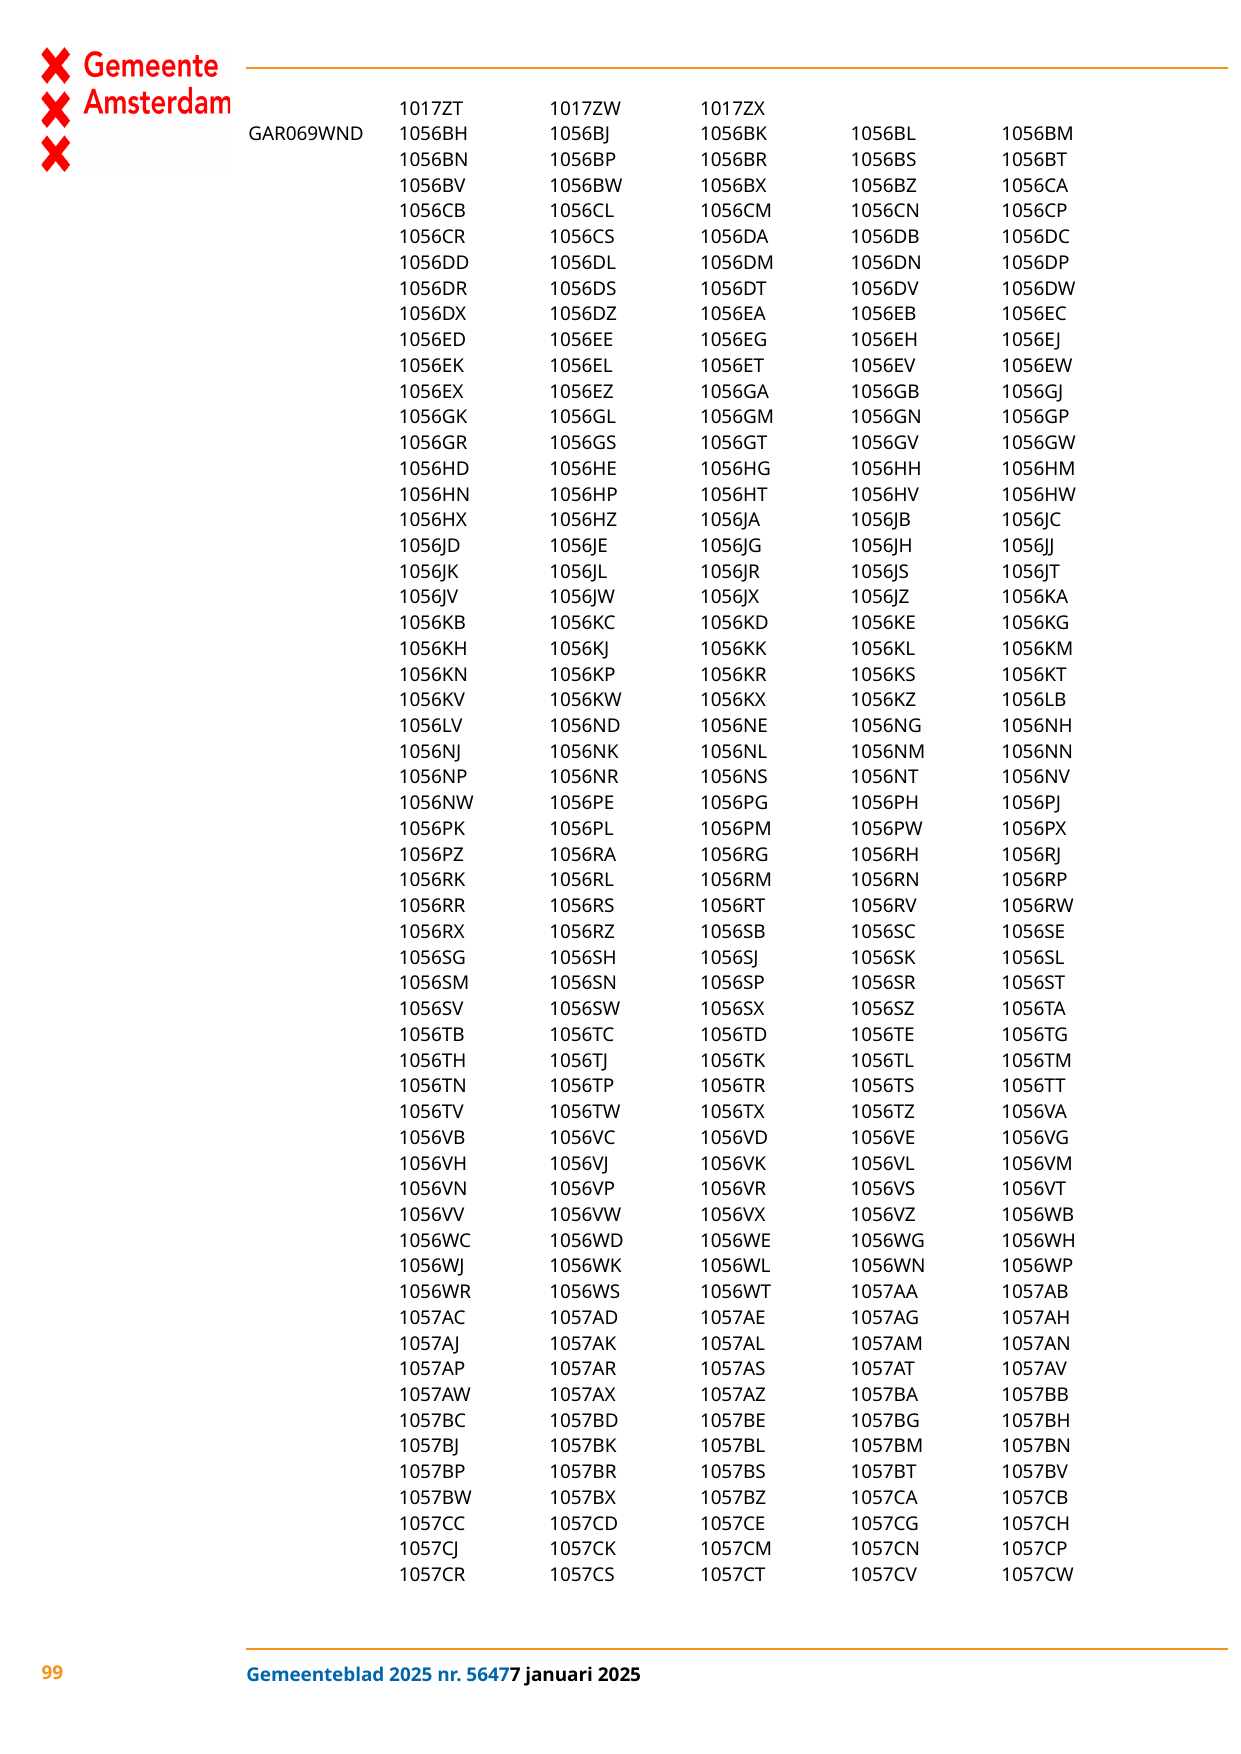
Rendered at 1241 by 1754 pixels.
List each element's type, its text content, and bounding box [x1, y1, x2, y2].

table_cell 1056JS [850, 558, 1001, 584]
table_cell 1056HE [549, 455, 700, 481]
table_cell [248, 661, 398, 687]
table_cell 1056TH [399, 1047, 549, 1072]
table_cell 1056SC [850, 918, 1001, 944]
table_cell 1056KM [1001, 635, 1152, 661]
table_cell 1056CA [1001, 172, 1152, 198]
table_cell 1057AX [549, 1381, 700, 1407]
table_cell 1056KL [850, 635, 1001, 661]
table_cell 1056NR [549, 764, 700, 789]
table_cell 1056PH [850, 790, 1001, 815]
table_cell 1056SZ [850, 995, 1001, 1021]
table_cell [248, 995, 398, 1021]
table_cell 1056HV [850, 481, 1001, 506]
table_cell [248, 1201, 398, 1227]
table_cell 1056EH [850, 326, 1001, 352]
table_cell 1056PJ [1001, 790, 1152, 815]
table_cell 1056RZ [549, 918, 700, 944]
table_cell 1056WP [1001, 1253, 1152, 1278]
table_cell 1056DV [850, 275, 1001, 301]
table_cell 1056RT [700, 893, 850, 918]
table_cell 1056BJ [549, 121, 700, 146]
table_cell 1056RW [1001, 893, 1152, 918]
table_cell 1056CS [549, 224, 700, 249]
table_cell 1056SX [700, 995, 850, 1021]
table_cell 1057CV [850, 1561, 1001, 1587]
table_cell 1057CR [399, 1561, 549, 1587]
table_cell 1056TR [700, 1073, 850, 1098]
table_cell 1056HG [700, 455, 850, 481]
table_cell 1056BZ [850, 172, 1001, 198]
table_cell 1056HH [850, 455, 1001, 481]
table_cell 1056DX [399, 301, 549, 326]
table_cell 1017ZT [399, 95, 549, 121]
table_cell 1057CK [549, 1536, 700, 1561]
table_cell [248, 275, 398, 301]
table_cell 1056VB [399, 1124, 549, 1150]
table_cell [1001, 95, 1152, 121]
table_cell 1056JG [700, 532, 850, 558]
table_cell 1056BR [700, 146, 850, 172]
table_cell 1056WK [549, 1253, 700, 1278]
table_cell 1056GB [850, 378, 1001, 403]
table_cell 1056EV [850, 352, 1001, 378]
table_cell 1056KZ [850, 687, 1001, 712]
table_cell 1056DN [850, 249, 1001, 275]
table_cell 1056NW [399, 790, 549, 815]
table_cell 1056NK [549, 738, 700, 764]
table_cell 1056TB [399, 1021, 549, 1047]
table_cell 1056RA [549, 841, 700, 867]
table_cell 1056GM [700, 404, 850, 429]
table_cell [248, 1407, 398, 1433]
table_cell 1057BG [850, 1407, 1001, 1433]
table_cell [248, 1047, 398, 1072]
table_cell 1056TA [1001, 995, 1152, 1021]
table_cell 1056NG [850, 712, 1001, 738]
table_cell 1056TC [549, 1021, 700, 1047]
table_cell 1056TM [1001, 1047, 1152, 1072]
table_cell 1056DB [850, 224, 1001, 249]
table_cell GAR069WND [248, 121, 398, 146]
table_cell 1056JT [1001, 558, 1152, 584]
table_cell [248, 738, 398, 764]
table_cell 1056RS [549, 893, 700, 918]
table_cell 1056VN [399, 1175, 549, 1201]
table_cell [248, 1227, 398, 1253]
table_cell 1056HN [399, 481, 549, 506]
table_cell 1056DD [399, 249, 549, 275]
table_cell 1057AW [399, 1381, 549, 1407]
table_cell 1056CR [399, 224, 549, 249]
table_cell 1056PL [549, 815, 700, 841]
table_cell [850, 95, 1001, 121]
table_cell 1056BM [1001, 121, 1152, 146]
table_cell [248, 893, 398, 918]
table_cell [248, 1175, 398, 1201]
table_cell 1056WH [1001, 1227, 1152, 1253]
table_cell 1056DP [1001, 249, 1152, 275]
table_cell 1056PZ [399, 841, 549, 867]
table_cell 1057AJ [399, 1330, 549, 1356]
table_cell 1056DC [1001, 224, 1152, 249]
table_cell 1057BA [850, 1381, 1001, 1407]
table_cell 1056GN [850, 404, 1001, 429]
table_cell 1056HM [1001, 455, 1152, 481]
table_cell 1056TE [850, 1021, 1001, 1047]
table_cell 1057BT [850, 1459, 1001, 1484]
table_cell 1056ED [399, 326, 549, 352]
table_cell [248, 378, 398, 403]
table_cell 1056SR [850, 970, 1001, 995]
table_cell [248, 198, 398, 223]
table_cell 1056DZ [549, 301, 700, 326]
table_cell 1056RV [850, 893, 1001, 918]
table_cell 1056CN [850, 198, 1001, 223]
table_cell [248, 404, 398, 429]
table_cell 1057BX [549, 1484, 700, 1510]
table_cell 1056SW [549, 995, 700, 1021]
table_cell 1056GJ [1001, 378, 1152, 403]
table_cell 1056KP [549, 661, 700, 687]
table_cell [248, 1330, 398, 1356]
table_cell 1057BJ [399, 1433, 549, 1458]
table_cell 1056PK [399, 815, 549, 841]
table_cell 1057AR [549, 1356, 700, 1381]
table_cell 1056KA [1001, 584, 1152, 609]
table_cell 1056NJ [399, 738, 549, 764]
table_cell 1056WG [850, 1227, 1001, 1253]
table_cell 1056VK [700, 1150, 850, 1175]
table_cell [248, 841, 398, 867]
table_cell 1056VV [399, 1201, 549, 1227]
table_cell [248, 687, 398, 712]
table_cell 1056KW [549, 687, 700, 712]
table_cell [248, 506, 398, 532]
table_cell 1056BS [850, 146, 1001, 172]
table_cell [248, 1433, 398, 1458]
table_cell 1056CM [700, 198, 850, 223]
table_cell 1056EA [700, 301, 850, 326]
table_cell [248, 815, 398, 841]
table_cell 1056DM [700, 249, 850, 275]
table_cell 1056JL [549, 558, 700, 584]
table_cell 1057AP [399, 1356, 549, 1381]
table_cell 1057AD [549, 1304, 700, 1330]
table_cell 1056GL [549, 404, 700, 429]
table_cell 1056VR [700, 1175, 850, 1201]
table_cell 1056TV [399, 1098, 549, 1124]
table_cell 1057BC [399, 1407, 549, 1433]
table_cell 1056KT [1001, 661, 1152, 687]
table_cell 1057AM [850, 1330, 1001, 1356]
table_cell 1056BV [399, 172, 549, 198]
table_cell 1056JE [549, 532, 700, 558]
table_cell 1056SG [399, 944, 549, 969]
table_cell [248, 1098, 398, 1124]
table_cell [248, 918, 398, 944]
table_cell 1056JD [399, 532, 549, 558]
table_cell [248, 1459, 398, 1484]
table_cell 1056KE [850, 609, 1001, 635]
table_cell 1057BM [850, 1433, 1001, 1458]
table_cell 1056VL [850, 1150, 1001, 1175]
table_cell 1057CP [1001, 1536, 1152, 1561]
table_cell [248, 1253, 398, 1278]
table_cell 1057CJ [399, 1536, 549, 1561]
table_cell 1056WC [399, 1227, 549, 1253]
table_cell 1056KJ [549, 635, 700, 661]
table_cell 1056TJ [549, 1047, 700, 1072]
table_cell 1056BX [700, 172, 850, 198]
table_cell 1056GK [399, 404, 549, 429]
table_cell 1056VM [1001, 1150, 1152, 1175]
table_cell 1056NM [850, 738, 1001, 764]
table_cell [248, 1381, 398, 1407]
table_cell 1056SJ [700, 944, 850, 969]
table_cell 1056VP [549, 1175, 700, 1201]
table_cell 1056WR [399, 1278, 549, 1304]
table_cell 1056NV [1001, 764, 1152, 789]
table_cell 1056VC [549, 1124, 700, 1150]
table_cell 1057BE [700, 1407, 850, 1433]
table_cell 1057AL [700, 1330, 850, 1356]
table_cell 1057BS [700, 1459, 850, 1484]
table_cell 1056SE [1001, 918, 1152, 944]
table_cell [248, 224, 398, 249]
table_cell 1056SV [399, 995, 549, 1021]
table_cell 1057AZ [700, 1381, 850, 1407]
table_cell [248, 584, 398, 609]
table_cell 1056HX [399, 506, 549, 532]
table_cell 1056PM [700, 815, 850, 841]
table_cell 1056RJ [1001, 841, 1152, 867]
table_cell 1057CG [850, 1510, 1001, 1536]
table_cell 1057AE [700, 1304, 850, 1330]
table_cell [248, 532, 398, 558]
table_cell 1056JZ [850, 584, 1001, 609]
table_cell 1056TK [700, 1047, 850, 1072]
table_cell [248, 1536, 398, 1561]
table_cell [248, 1021, 398, 1047]
table_cell 1056KV [399, 687, 549, 712]
table_cell [248, 764, 398, 789]
table_cell [248, 1073, 398, 1098]
table_cell 1056RL [549, 867, 700, 892]
table_cell 1056JH [850, 532, 1001, 558]
table_cell 1057AC [399, 1304, 549, 1330]
table_cell 1056SB [700, 918, 850, 944]
table_cell 1057AG [850, 1304, 1001, 1330]
table_cell 1056GA [700, 378, 850, 403]
table_cell 1056EC [1001, 301, 1152, 326]
table_cell [248, 635, 398, 661]
table_cell 1056KH [399, 635, 549, 661]
table_cell 1057CT [700, 1561, 850, 1587]
table_cell 1056JR [700, 558, 850, 584]
table_cell 1056EE [549, 326, 700, 352]
table_cell 1056BP [549, 146, 700, 172]
table_cell [248, 558, 398, 584]
table_cell 1056RK [399, 867, 549, 892]
table_cell 1056DT [700, 275, 850, 301]
table_cell 1056JJ [1001, 532, 1152, 558]
table_cell 1056KR [700, 661, 850, 687]
table_cell 1056NE [700, 712, 850, 738]
table_cell 1056RM [700, 867, 850, 892]
table_cell [248, 95, 398, 121]
table_cell 1056VZ [850, 1201, 1001, 1227]
table_cell 1056VW [549, 1201, 700, 1227]
table_cell [248, 1150, 398, 1175]
table_cell 1056NP [399, 764, 549, 789]
table_cell 1056KD [700, 609, 850, 635]
table_cell 1056JA [700, 506, 850, 532]
table_cell 1057AS [700, 1356, 850, 1381]
table_cell 1057CN [850, 1536, 1001, 1561]
table_cell 1057CB [1001, 1484, 1152, 1510]
table_cell 1056BH [399, 121, 549, 146]
table_cell 1056RP [1001, 867, 1152, 892]
picture [41, 47, 231, 172]
table_cell 1056TL [850, 1047, 1001, 1072]
table_cell 1057CC [399, 1510, 549, 1536]
table_cell [248, 712, 398, 738]
table_cell 1056RH [850, 841, 1001, 867]
table_cell 1056BW [549, 172, 700, 198]
table_cell 1057BK [549, 1433, 700, 1458]
table_cell [248, 146, 398, 172]
table_cell 1056EK [399, 352, 549, 378]
table_cell 1056KS [850, 661, 1001, 687]
table_cell 1056NL [700, 738, 850, 764]
table_cell 1056TX [700, 1098, 850, 1124]
table_cell 1056GS [549, 429, 700, 455]
table_cell 1057AA [850, 1278, 1001, 1304]
table_cell [248, 429, 398, 455]
table_cell 1056DS [549, 275, 700, 301]
table_cell 1056SP [700, 970, 850, 995]
table_cell 1056ST [1001, 970, 1152, 995]
table_cell 1056TD [700, 1021, 850, 1047]
table_cell 1057BH [1001, 1407, 1152, 1433]
table_cell 1057AT [850, 1356, 1001, 1381]
table_cell [248, 249, 398, 275]
table_cell 1057CA [850, 1484, 1001, 1510]
table_cell 1056GR [399, 429, 549, 455]
table_cell 1056ET [700, 352, 850, 378]
table_cell 1056PW [850, 815, 1001, 841]
table_cell [248, 970, 398, 995]
table_cell 1056KX [700, 687, 850, 712]
table_cell 1056KK [700, 635, 850, 661]
table_cell 1056WD [549, 1227, 700, 1253]
table_cell [248, 172, 398, 198]
table_cell [248, 1278, 398, 1304]
table_cell 1057BL [700, 1433, 850, 1458]
table_cell [248, 1484, 398, 1510]
table_cell 1056ND [549, 712, 700, 738]
table_cell 1056BK [700, 121, 850, 146]
table_cell 1056VD [700, 1124, 850, 1150]
table_cell [248, 1124, 398, 1150]
table_cell 1057AV [1001, 1356, 1152, 1381]
table_cell 1056CB [399, 198, 549, 223]
table_cell 1056WS [549, 1278, 700, 1304]
table_cell 1057AK [549, 1330, 700, 1356]
table_cell 1056KG [1001, 609, 1152, 635]
table_cell 1056TS [850, 1073, 1001, 1098]
table_cell 1056VX [700, 1201, 850, 1227]
table_cell 1056SL [1001, 944, 1152, 969]
table_cell 1056CL [549, 198, 700, 223]
table_cell 1056HP [549, 481, 700, 506]
table_cell 1056SM [399, 970, 549, 995]
table_cell 1056JV [399, 584, 549, 609]
table_cell 1056VE [850, 1124, 1001, 1150]
table_cell 1057CM [700, 1536, 850, 1561]
table_cell 1056PG [700, 790, 850, 815]
table_cell [248, 867, 398, 892]
table_cell [248, 455, 398, 481]
table_cell [248, 1561, 398, 1587]
table_cell 1056KN [399, 661, 549, 687]
table_cell 1056EG [700, 326, 850, 352]
table_cell 1056VS [850, 1175, 1001, 1201]
table_cell 1056TW [549, 1098, 700, 1124]
table_cell 1056CP [1001, 198, 1152, 223]
table_cell 1056TG [1001, 1021, 1152, 1047]
table_cell 1057AB [1001, 1278, 1152, 1304]
table_cell 1056DL [549, 249, 700, 275]
table_cell 1056TP [549, 1073, 700, 1098]
table_cell 1056HZ [549, 506, 700, 532]
table_cell 1056BT [1001, 146, 1152, 172]
table_cell 1056EJ [1001, 326, 1152, 352]
table_cell 1056BL [850, 121, 1001, 146]
table_cell 1056NN [1001, 738, 1152, 764]
table_cell 1056JB [850, 506, 1001, 532]
table_cell [248, 944, 398, 969]
table_cell 1057CD [549, 1510, 700, 1536]
table_cell 1057CW [1001, 1561, 1152, 1587]
table_cell 1057CS [549, 1561, 700, 1587]
table_cell [248, 481, 398, 506]
table_cell 1056KC [549, 609, 700, 635]
table_cell 1056KB [399, 609, 549, 635]
table_cell [248, 790, 398, 815]
table_cell 1056BN [399, 146, 549, 172]
table_cell 1056DR [399, 275, 549, 301]
table_cell 1056JK [399, 558, 549, 584]
table_cell 1056EX [399, 378, 549, 403]
table_cell 1057BV [1001, 1459, 1152, 1484]
table_cell 1056GW [1001, 429, 1152, 455]
table_cell 1017ZW [549, 95, 700, 121]
table_cell 1056GV [850, 429, 1001, 455]
table_cell 1017ZX [700, 95, 850, 121]
table_cell [248, 1356, 398, 1381]
table_cell 1056TN [399, 1073, 549, 1098]
table_cell 1056VJ [549, 1150, 700, 1175]
table_cell 1056DA [700, 224, 850, 249]
table_cell 1056TT [1001, 1073, 1152, 1098]
table_cell 1056WB [1001, 1201, 1152, 1227]
table_cell 1056WE [700, 1227, 850, 1253]
table_cell [248, 1304, 398, 1330]
table_cell 1056LV [399, 712, 549, 738]
table_cell 1057BB [1001, 1381, 1152, 1407]
table_cell 1057CH [1001, 1510, 1152, 1536]
table_cell 1056HD [399, 455, 549, 481]
table_cell 1056VH [399, 1150, 549, 1175]
table_cell 1057AH [1001, 1304, 1152, 1330]
table_cell 1057BP [399, 1459, 549, 1484]
table_cell 1056WJ [399, 1253, 549, 1278]
table_cell 1057BW [399, 1484, 549, 1510]
table_cell [248, 326, 398, 352]
table_cell 1056VA [1001, 1098, 1152, 1124]
table_cell 1056WL [700, 1253, 850, 1278]
table_cell [248, 301, 398, 326]
table_cell 1056DW [1001, 275, 1152, 301]
table_cell 1056WN [850, 1253, 1001, 1278]
table_cell 1056SH [549, 944, 700, 969]
table_cell 1057BN [1001, 1433, 1152, 1458]
table_cell 1056PX [1001, 815, 1152, 841]
table_cell 1056WT [700, 1278, 850, 1304]
table_cell 1056TZ [850, 1098, 1001, 1124]
table_cell 1057CE [700, 1510, 850, 1536]
table_cell 1056VG [1001, 1124, 1152, 1150]
table_cell 1056PE [549, 790, 700, 815]
table_cell 1056JW [549, 584, 700, 609]
table_cell 1056HW [1001, 481, 1152, 506]
table_cell 1056JX [700, 584, 850, 609]
table_cell 1056SN [549, 970, 700, 995]
table_cell 1056RG [700, 841, 850, 867]
table_cell 1057BR [549, 1459, 700, 1484]
table_cell 1056VT [1001, 1175, 1152, 1201]
table_cell 1056NS [700, 764, 850, 789]
table_cell 1056LB [1001, 687, 1152, 712]
table_cell 1056GT [700, 429, 850, 455]
table_cell 1056EW [1001, 352, 1152, 378]
table_cell 1056GP [1001, 404, 1152, 429]
table_cell 1056EZ [549, 378, 700, 403]
table_cell [248, 1510, 398, 1536]
table_cell 1057BZ [700, 1484, 850, 1510]
table_cell 1056RX [399, 918, 549, 944]
table_cell 1056EL [549, 352, 700, 378]
table_cell 1057AN [1001, 1330, 1152, 1356]
table_cell 1057BD [549, 1407, 700, 1433]
table_cell 1056SK [850, 944, 1001, 969]
table_cell 1056RR [399, 893, 549, 918]
table_cell 1056NT [850, 764, 1001, 789]
table_cell [248, 609, 398, 635]
table_cell 1056EB [850, 301, 1001, 326]
table_cell 1056JC [1001, 506, 1152, 532]
table_cell [248, 352, 398, 378]
table_cell 1056HT [700, 481, 850, 506]
table_cell 1056NH [1001, 712, 1152, 738]
table_cell 1056RN [850, 867, 1001, 892]
